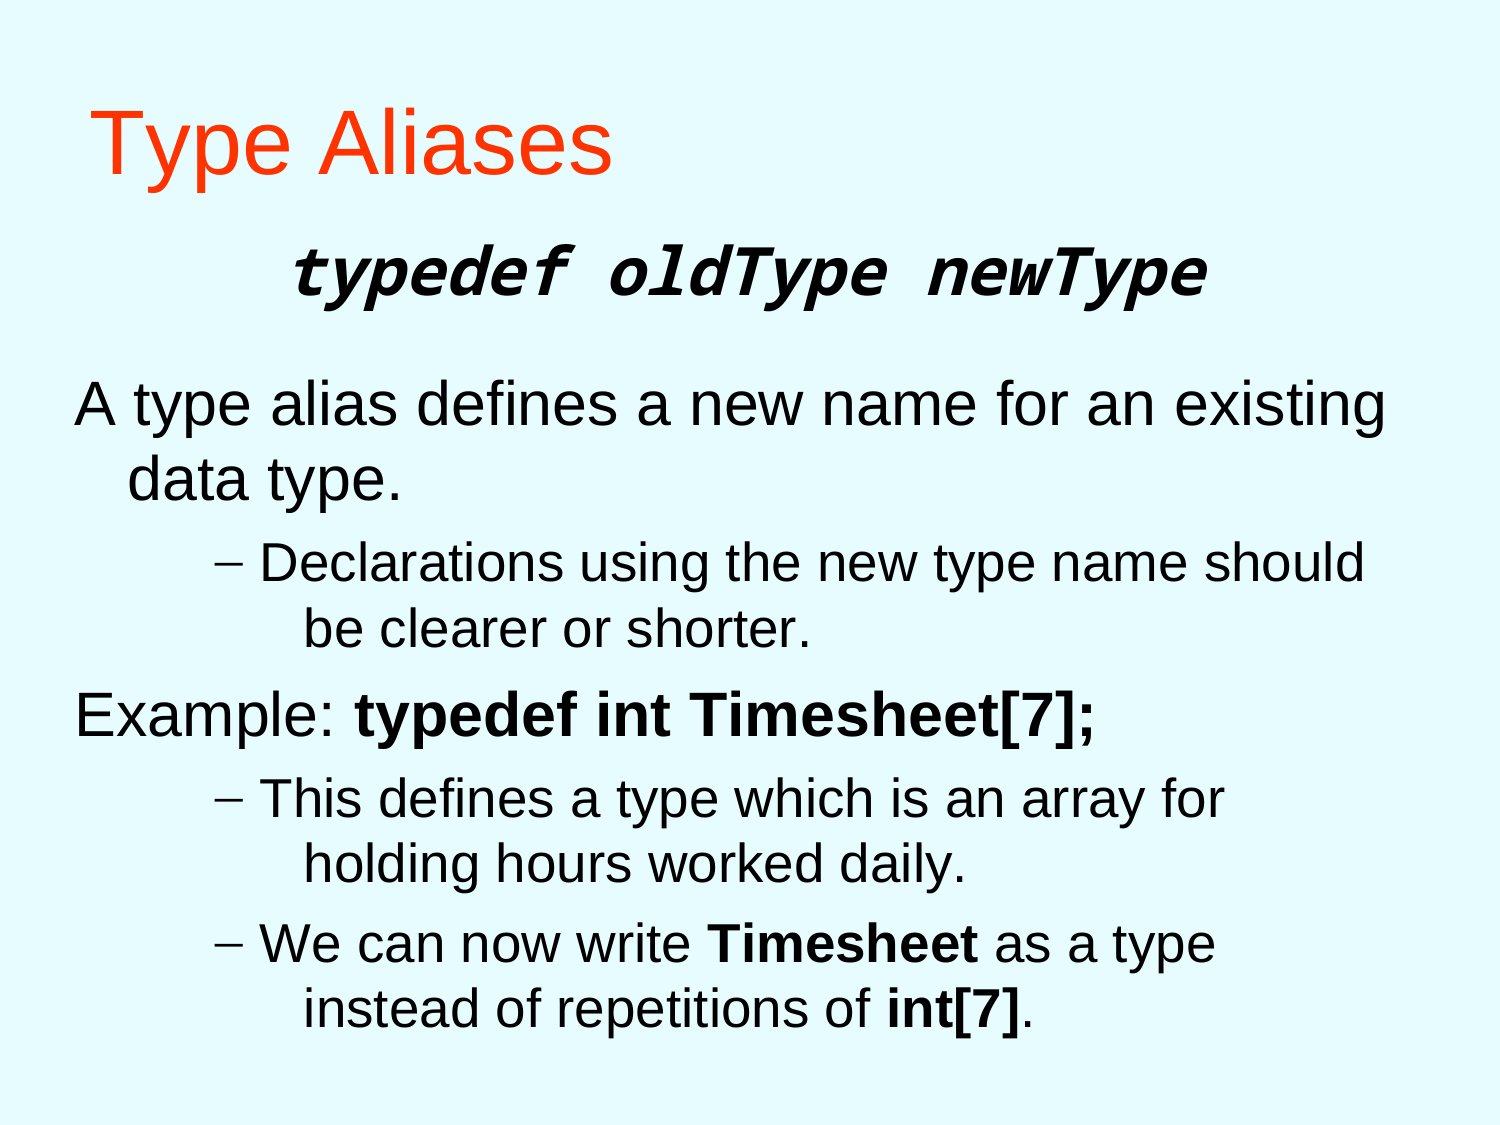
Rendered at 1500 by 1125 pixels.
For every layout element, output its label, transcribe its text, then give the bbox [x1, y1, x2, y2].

list A type alias defines a new name for an existing data type. Declarations using the new type name should be clearer or shorter. Example: typedef int Timesheet[7]; This defines a type which is an array for holding hours worked daily. We can now write Timesheet as a type instead of repetitions of int[7]. [60, 354, 1408, 1051]
text_box typedef oldType newType [269, 221, 1231, 336]
title Type Aliases [75, 45, 1423, 231]
